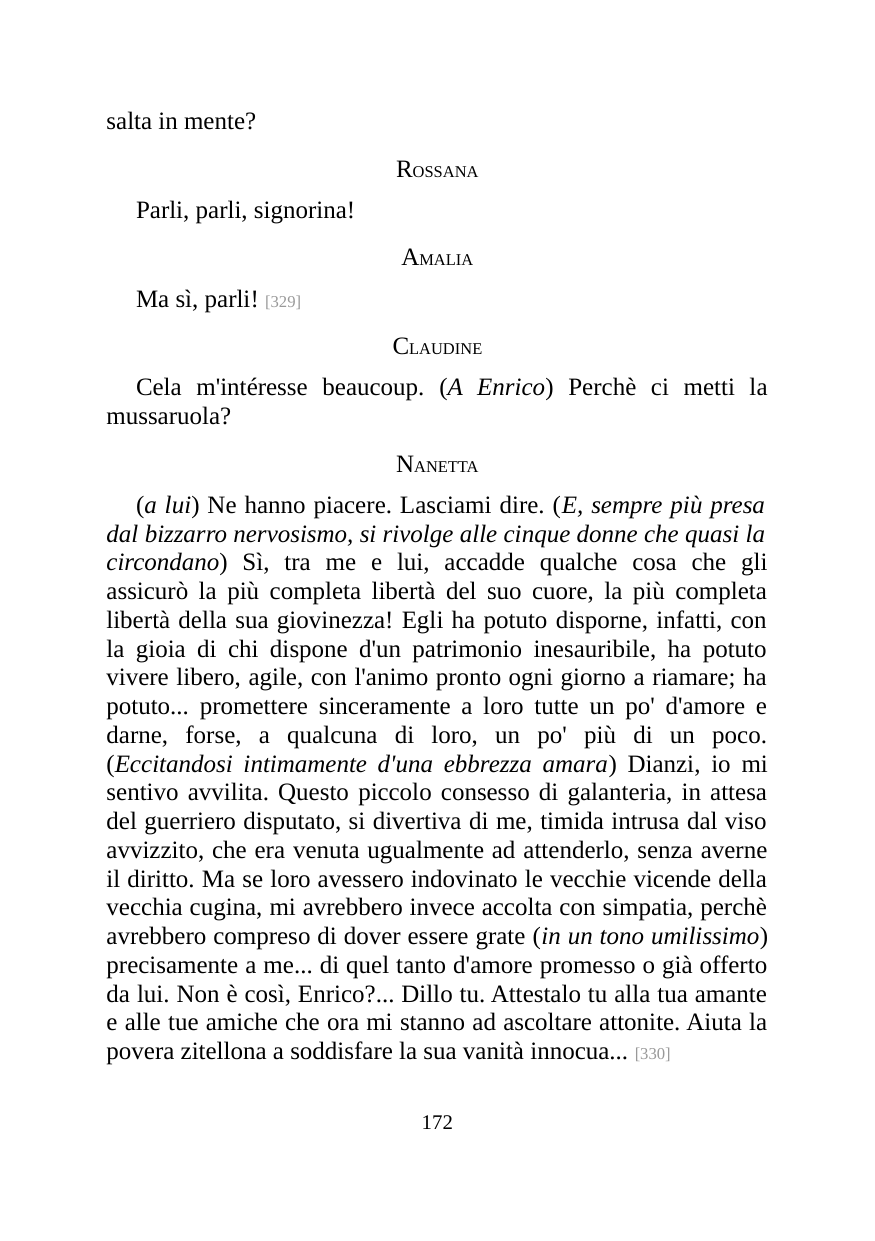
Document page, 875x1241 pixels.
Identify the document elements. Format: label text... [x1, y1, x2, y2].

text Claudine [106, 331, 768, 360]
text Nanetta [106, 449, 768, 477]
text Parli, parli, signorina! [106, 195, 768, 224]
text Cela m'intéresse beaucoup. (A Enrico) Perchè ci metti la mussaruola? [106, 372, 768, 430]
text Amalia [106, 242, 768, 271]
text Rossana [106, 154, 768, 182]
text Ma sì, parli! [329] [106, 284, 768, 312]
text (a lui) Ne hanno piacere. Lasciami dire. (E, sempre più presa dal bizzarro nervosismo, si rivolge alle cinque donne che quasi la circondano) Sì, tra me e lui, accadde qualche cosa che gli assicurò la più completa libertà del suo cuore, la più completa libertà della sua giovinezza! Egli ha potuto disporne, infatti, con la gioia di chi dispone d'un patrimonio inesauribile, ha potuto vivere libero, agile, con l'animo pronto ogni giorno a riamare; ha potuto... promettere sinceramente a loro tutte un po' d'amore e darne, forse, a qualcuna di loro, un po' più di un poco. (Eccitandosi intimamente d'una ebbrezza amara) Dianzi, io mi sentivo avvilita. Questo piccolo consesso di galanteria, in attesa del guerriero disputato, si divertiva di me, timida intrusa dal viso avvizzito, che era venuta ugualmente ad attenderlo, senza averne il diritto. Ma se loro avessero indovinato le vecchie vicende della vecchia cugina, mi avrebbero invece accolta con simpatia, perchè avrebbero compreso di dover essere grate (in un tono umilissimo) precisamente a me... di quel tanto d'amore promesso o già offerto da lui. Non è così, Enrico?... Dillo tu. Attestalo tu alla tua amante e alle tue amiche che ora mi stanno ad ascoltare attonite. Aiuta la povera zitellona a soddisfare la sua vanità innocua... [330] [106, 490, 768, 1065]
text salta in mente? [106, 106, 768, 135]
